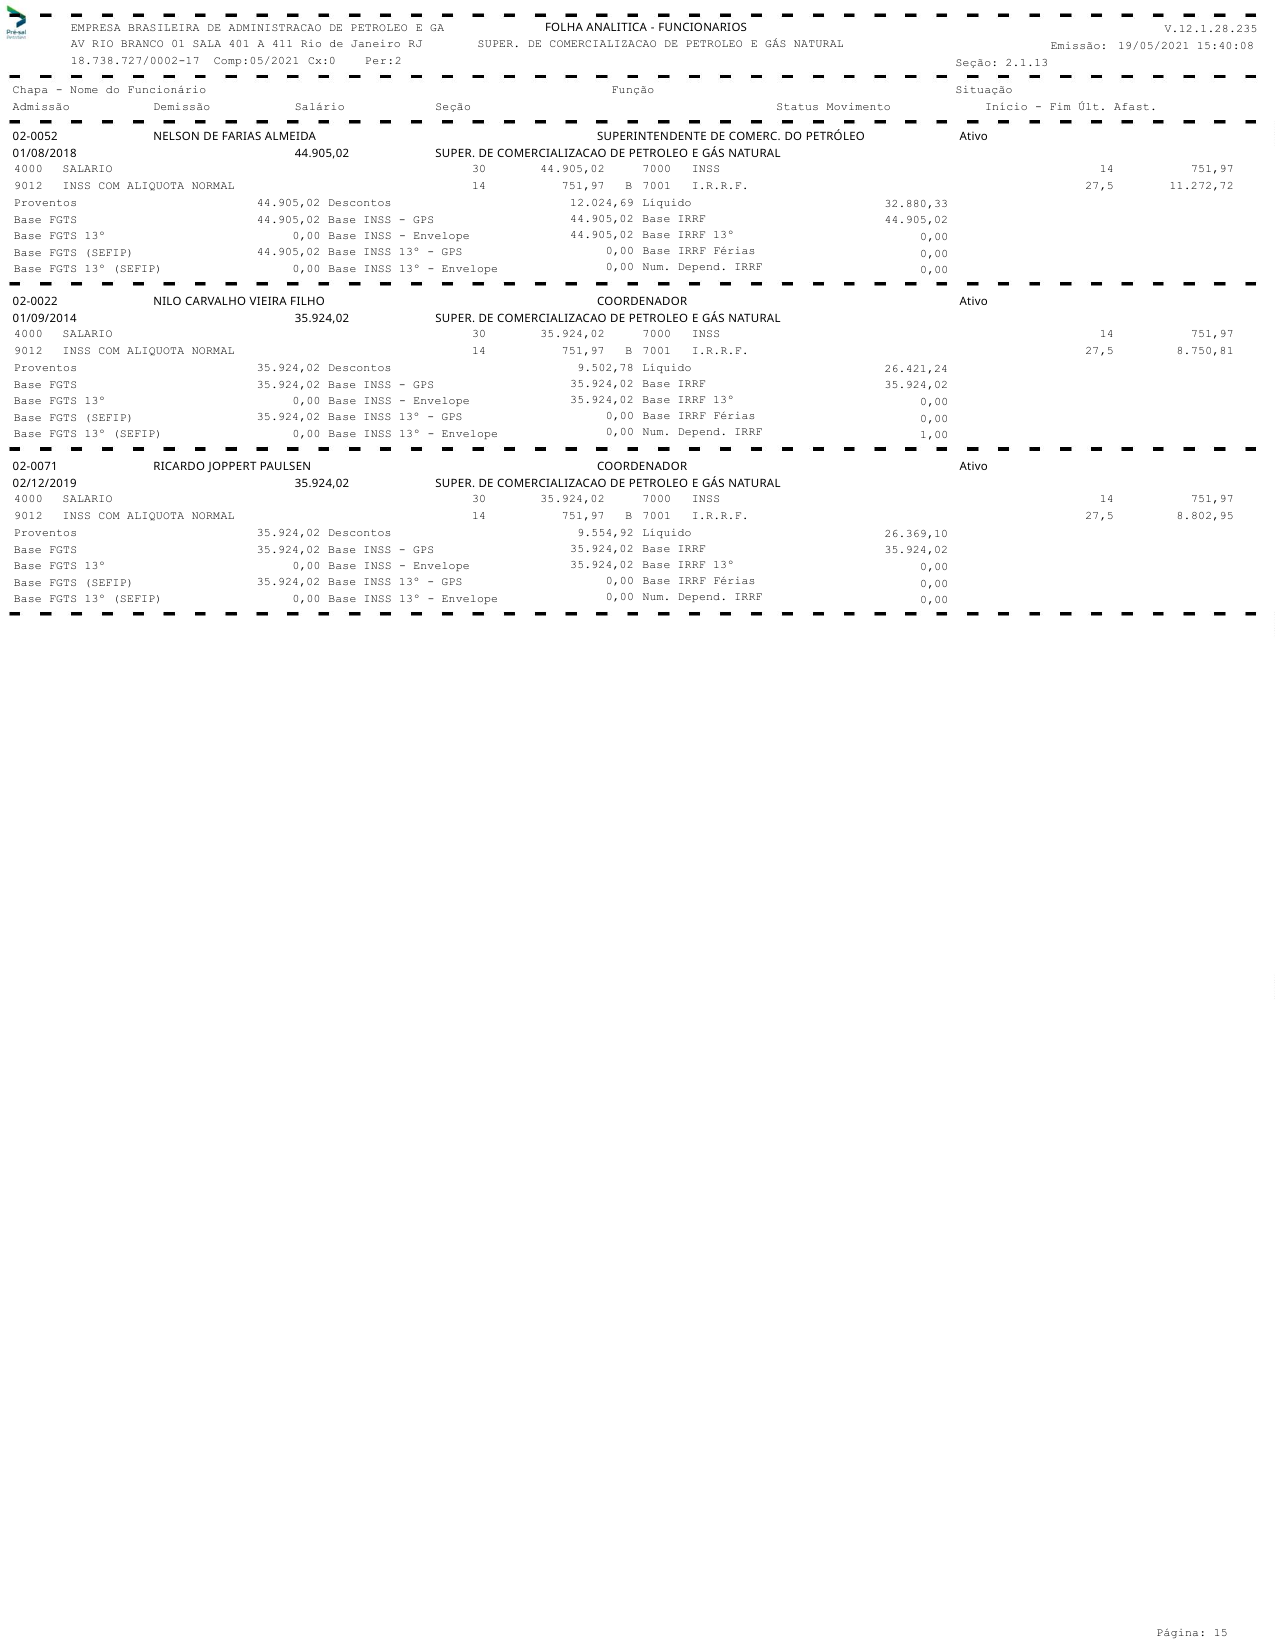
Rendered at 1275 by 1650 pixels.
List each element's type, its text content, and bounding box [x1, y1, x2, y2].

text Emissão: [1050, 38, 1118, 52]
text SUPERINTENDENTE DE COMERC. DO PETRÓLEO [597, 130, 895, 143]
text 0,00 Base INSS - Envelope [292, 558, 496, 572]
text Salário [294, 99, 362, 113]
text Proventos [13, 361, 95, 374]
text 0,00 Num. Depend. IRRF [606, 590, 789, 603]
text 35.924,02 [884, 543, 966, 557]
text 14 [1099, 492, 1131, 505]
text 0,00 [920, 229, 966, 243]
text SALARIO [62, 162, 130, 175]
text 0,00 [920, 263, 966, 276]
text 35.924,02 Base IRRF 13º [570, 558, 789, 571]
text 19/05/2021 15:40:08 [1118, 38, 1275, 52]
text 0 [12, 460, 19, 473]
text 26.421,24 [884, 361, 966, 375]
text 35.924,02 [294, 311, 376, 325]
text 27,5 [1085, 508, 1131, 522]
text 2-0052 [19, 130, 80, 143]
text Proventos [13, 526, 95, 539]
text 9.502,78 Líquido [577, 361, 789, 374]
text 26.369,10 [884, 527, 966, 540]
text AV RIO BRANCO 01 SALA 401 A 411 Rio de Janeiro RJ [71, 37, 469, 50]
text 0,00 Base IRRF Férias [606, 574, 789, 587]
text INSS COM ALIQUOTA NORMAL [62, 343, 260, 357]
text 7000 [642, 327, 688, 340]
text B 7001 [625, 343, 688, 357]
text 27,5 [1085, 178, 1131, 192]
text 44.905,02 Base INSS 13º - GPS [257, 244, 496, 258]
text 2-0071 [19, 460, 80, 473]
text Situação [955, 82, 1066, 96]
text 0,00 Base INSS 13º - Envelope [292, 427, 524, 441]
text Função [611, 83, 672, 96]
text 44.905,02 [540, 162, 622, 175]
text 35.924,02 [294, 476, 376, 490]
text 35.924,02 Base INSS - GPS [257, 542, 496, 556]
text Admissão Demissão [12, 99, 236, 113]
text B 7001 [625, 508, 688, 522]
text 35.924,02 Base INSS - GPS [257, 377, 496, 391]
text 012 [21, 508, 60, 522]
text Chapa - Nome do Funcionário [12, 83, 236, 96]
text 9 [14, 508, 21, 522]
text Base FGTS (SEFIP) [13, 246, 186, 259]
text 000 [21, 327, 60, 340]
text 0,00 Num. Depend. IRRF [606, 425, 789, 438]
text SUPER. DE COMERCIALIZACAO DE PETROLEO E GÁS NATURAL [477, 37, 869, 50]
text INSS [692, 162, 738, 175]
text SUPER. DE COMERCIALIZACAO DE PETROLEO E GÁS NATURAL [435, 146, 895, 160]
text I.R.R.F. [692, 343, 766, 357]
text 44.905,02 Base IRRF 13º [570, 228, 789, 241]
text 35.924,02 Base INSS 13º - GPS [257, 409, 496, 423]
text V.12.1.28.235 [1164, 22, 1275, 35]
text 44.905,02 Descontos [257, 196, 413, 209]
text 30 [472, 162, 503, 175]
text NILO CARVALHO VIEIRA FILHO [153, 295, 365, 308]
text I.R.R.F. [692, 508, 766, 522]
text SUPER. DE COMERCIALIZACAO DE PETROLEO E GÁS NATURAL [435, 311, 827, 325]
text 1 [71, 53, 78, 67]
text 000 [21, 162, 60, 175]
text 12.024,69 Líquido [570, 196, 789, 209]
text 30 [472, 492, 503, 505]
text SALARIO [62, 492, 130, 505]
text Base FGTS [13, 212, 95, 226]
text NELSON DE FARIAS ALMEIDA [153, 130, 384, 143]
text 11.272,72 [1169, 178, 1251, 192]
text 0 [12, 295, 19, 308]
text 1,00 [920, 428, 966, 441]
text 9 [14, 343, 21, 357]
text Status Movimento [776, 99, 908, 113]
text 35.924,02 Base INSS 13º - GPS [257, 574, 496, 588]
text 0,00 Base IRRF Férias [606, 409, 789, 422]
text 4 [14, 162, 21, 175]
text 751,97 [1191, 492, 1251, 505]
text 9 [14, 178, 21, 192]
text Base FGTS (SEFIP) [13, 576, 186, 589]
text 0,00 Base INSS - Envelope [292, 228, 496, 242]
text SALARIO [62, 327, 130, 340]
text 0,00 Base IRRF Férias [606, 244, 789, 257]
text Seção: 2.1.13 [955, 55, 1066, 69]
text 35.924,02 Base IRRF [570, 542, 789, 555]
text 9.554,92 Líquido [577, 526, 789, 539]
text 35.924,02 [540, 327, 622, 340]
text 751,97 [1191, 162, 1251, 175]
text Base FGTS (SEFIP) [13, 411, 186, 424]
text Seção [435, 99, 488, 113]
text 0 [12, 311, 19, 325]
text 14 [472, 508, 503, 522]
text 8.750,81 [1176, 343, 1251, 357]
text 0,00 Num. Depend. IRRF [606, 259, 789, 273]
picture [0, 0, 1275, 1650]
text B 7001 [625, 178, 688, 192]
text 0,00 [920, 394, 966, 408]
text 8.738.727/0002-17 Comp:05/2021 Cx:0 [78, 53, 361, 67]
text Início - Fim Últ. Afast. [985, 99, 1182, 113]
text Ativo [959, 295, 1012, 308]
text 751,97 [562, 508, 622, 522]
text 14 [1099, 162, 1131, 175]
text 44.905,02 Base INSS - GPS [257, 212, 496, 226]
text COORDENADOR [597, 295, 693, 308]
text 35.924,02 [884, 378, 966, 391]
text Base FGTS [13, 377, 95, 391]
text 1/09/2014 [19, 311, 101, 325]
text 000 [21, 492, 60, 505]
text 7000 [642, 492, 688, 505]
text Base FGTS 13º (SEFIP) [13, 427, 186, 441]
text 2-0022 [19, 295, 80, 308]
text 0 [12, 476, 19, 490]
text 35.924,02 Descontos [257, 361, 413, 374]
text 44.905,02 Base IRRF [570, 212, 789, 225]
text 1/08/2018 [19, 146, 101, 160]
text 14 [472, 343, 503, 357]
text 0 [12, 146, 19, 160]
text 7000 [642, 162, 688, 175]
text 0,00 [920, 246, 966, 260]
text 8.802,95 [1176, 508, 1251, 522]
text INSS [692, 492, 738, 505]
text 35.924,02 Base IRRF 13º [570, 393, 789, 406]
text Base FGTS 13º [13, 229, 186, 242]
text 35.924,02 [540, 492, 622, 505]
text 35.924,02 Descontos [257, 526, 413, 539]
text 012 [21, 343, 60, 357]
text INSS [692, 327, 738, 340]
text 0,00 [920, 411, 966, 425]
text 0,00 [920, 560, 966, 573]
text COORDENADOR [597, 460, 693, 473]
text 751,97 [1191, 327, 1251, 340]
text 4 [14, 327, 21, 340]
text 44.905,02 [884, 213, 966, 226]
text I.R.R.F. [692, 178, 766, 192]
text EMPRESA BRASILEIRA DE ADMINISTRACAO DE PETROLEO E GA [71, 20, 469, 34]
text FOLHA ANALITICA - FUNCIONARIOS [545, 20, 785, 34]
text 0,00 [920, 593, 966, 606]
text Ativo [959, 130, 1012, 143]
text 751,97 [562, 343, 622, 357]
text Ativo [959, 460, 1012, 473]
text SUPER. DE COMERCIALIZACAO DE PETROLEO E GÁS NATURAL [435, 476, 827, 490]
text Base FGTS 13º [13, 394, 186, 407]
text 0,00 Base INSS 13º - Envelope [292, 592, 524, 606]
text 35.924,02 Base IRRF [570, 377, 789, 390]
text Página: 15 [1156, 1626, 1244, 1639]
text 012 [21, 178, 60, 192]
text Base FGTS [13, 542, 95, 556]
text Base FGTS 13º (SEFIP) [13, 592, 186, 606]
text 2/12/2019 [19, 476, 101, 490]
text 44.905,02 [294, 146, 384, 160]
text 0,00 Base INSS - Envelope [292, 393, 496, 407]
text 0,00 Base INSS 13º - Envelope [292, 262, 524, 276]
text 14 [1099, 327, 1131, 340]
text Base FGTS 13º [13, 559, 186, 572]
text INSS COM ALIQUOTA NORMAL [62, 508, 260, 522]
text 14 [472, 178, 503, 192]
text Base FGTS 13º (SEFIP) [13, 262, 186, 276]
text 27,5 [1085, 343, 1131, 357]
text 0,00 [920, 576, 966, 590]
text 32.880,33 [884, 196, 966, 210]
text 0 [12, 130, 19, 143]
text INSS COM ALIQUOTA NORMAL [62, 178, 260, 192]
text Per:2 [364, 53, 419, 67]
text 751,97 [562, 178, 622, 192]
text 4 [14, 492, 21, 505]
text Proventos [13, 196, 95, 209]
text RICARDO JOPPERT PAULSEN [153, 460, 343, 473]
text 30 [472, 327, 503, 340]
